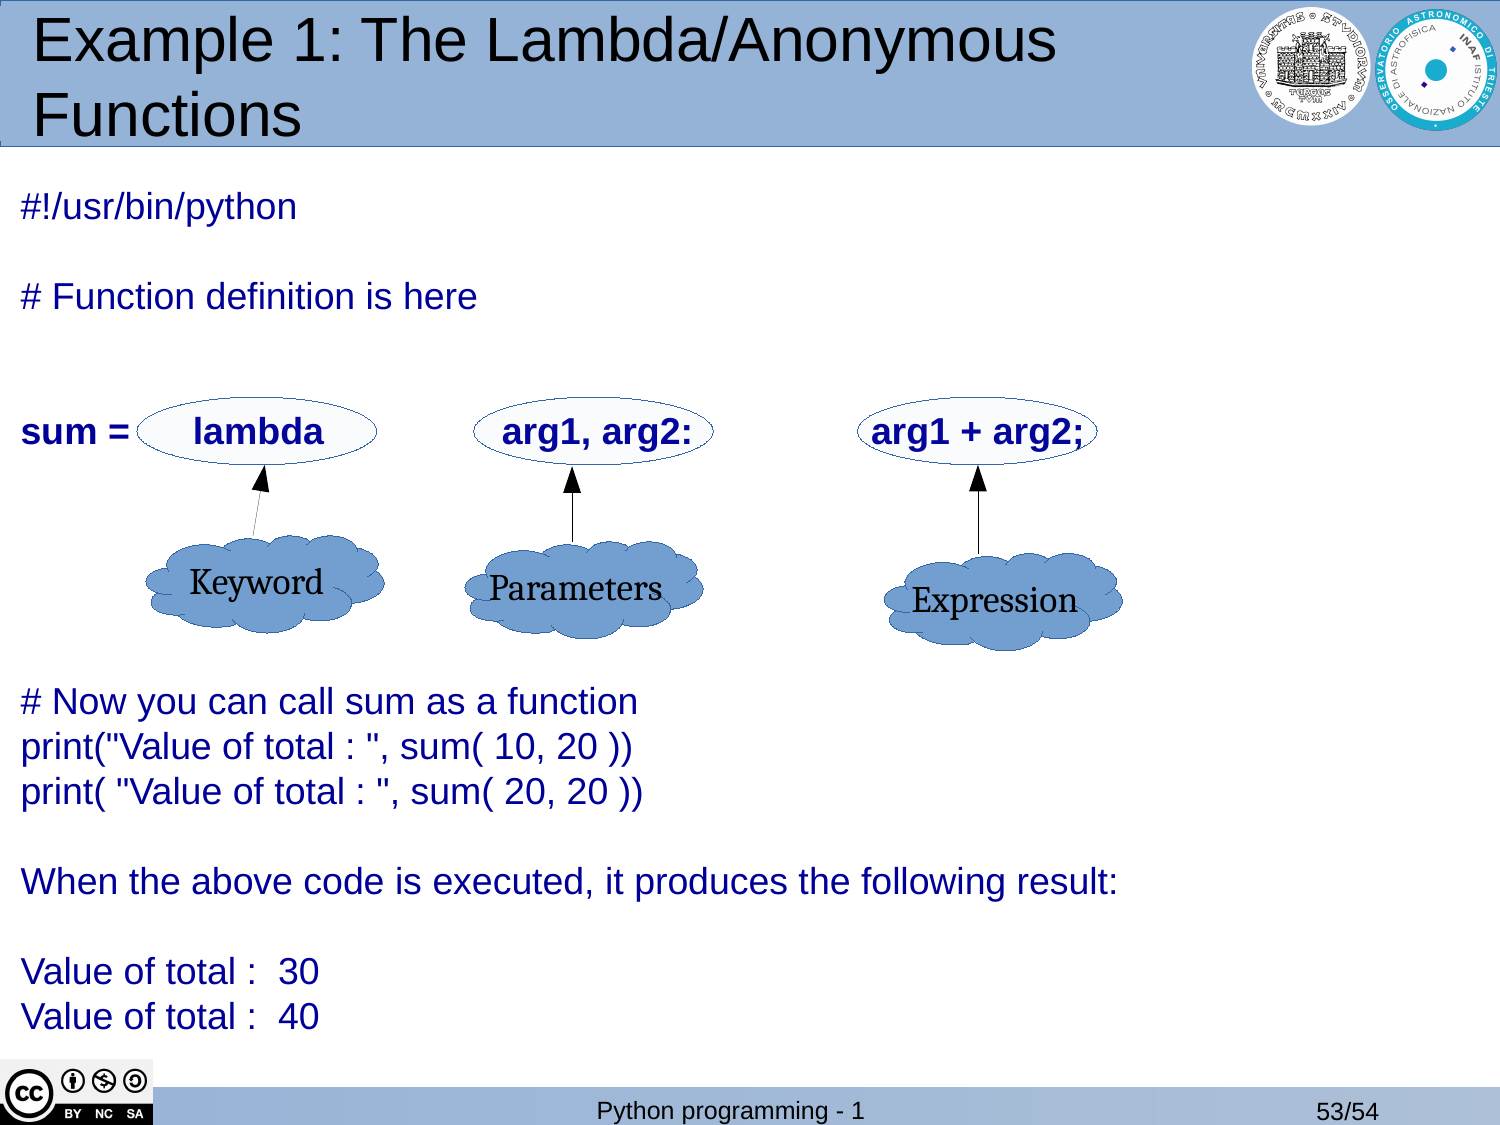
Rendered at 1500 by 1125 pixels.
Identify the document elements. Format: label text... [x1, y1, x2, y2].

picture [1252, 0, 1500, 156]
text_box Expression [884, 553, 1123, 651]
text_box Keyword [145, 535, 385, 634]
text_box [857, 397, 1098, 465]
picture [0, 1059, 153, 1125]
text_box Parameters [464, 541, 704, 639]
list #!/usr/bin/python # Function definition is here sum = lambda arg1, arg2: arg1 + arg2; # Now you can call sum as a function print("Value of total : ", sum( 10, 20 )) print( "Value of total : ", sum( 20, 20 )) When the above code is executed, it produces the following result: Value of total : 30 Value of total : 40 [5, 174, 1500, 1111]
text_box [473, 397, 714, 465]
text_box [136, 397, 377, 465]
text_box Example 1: The Lambda/Anonymous Functions [0, 5, 1243, 141]
